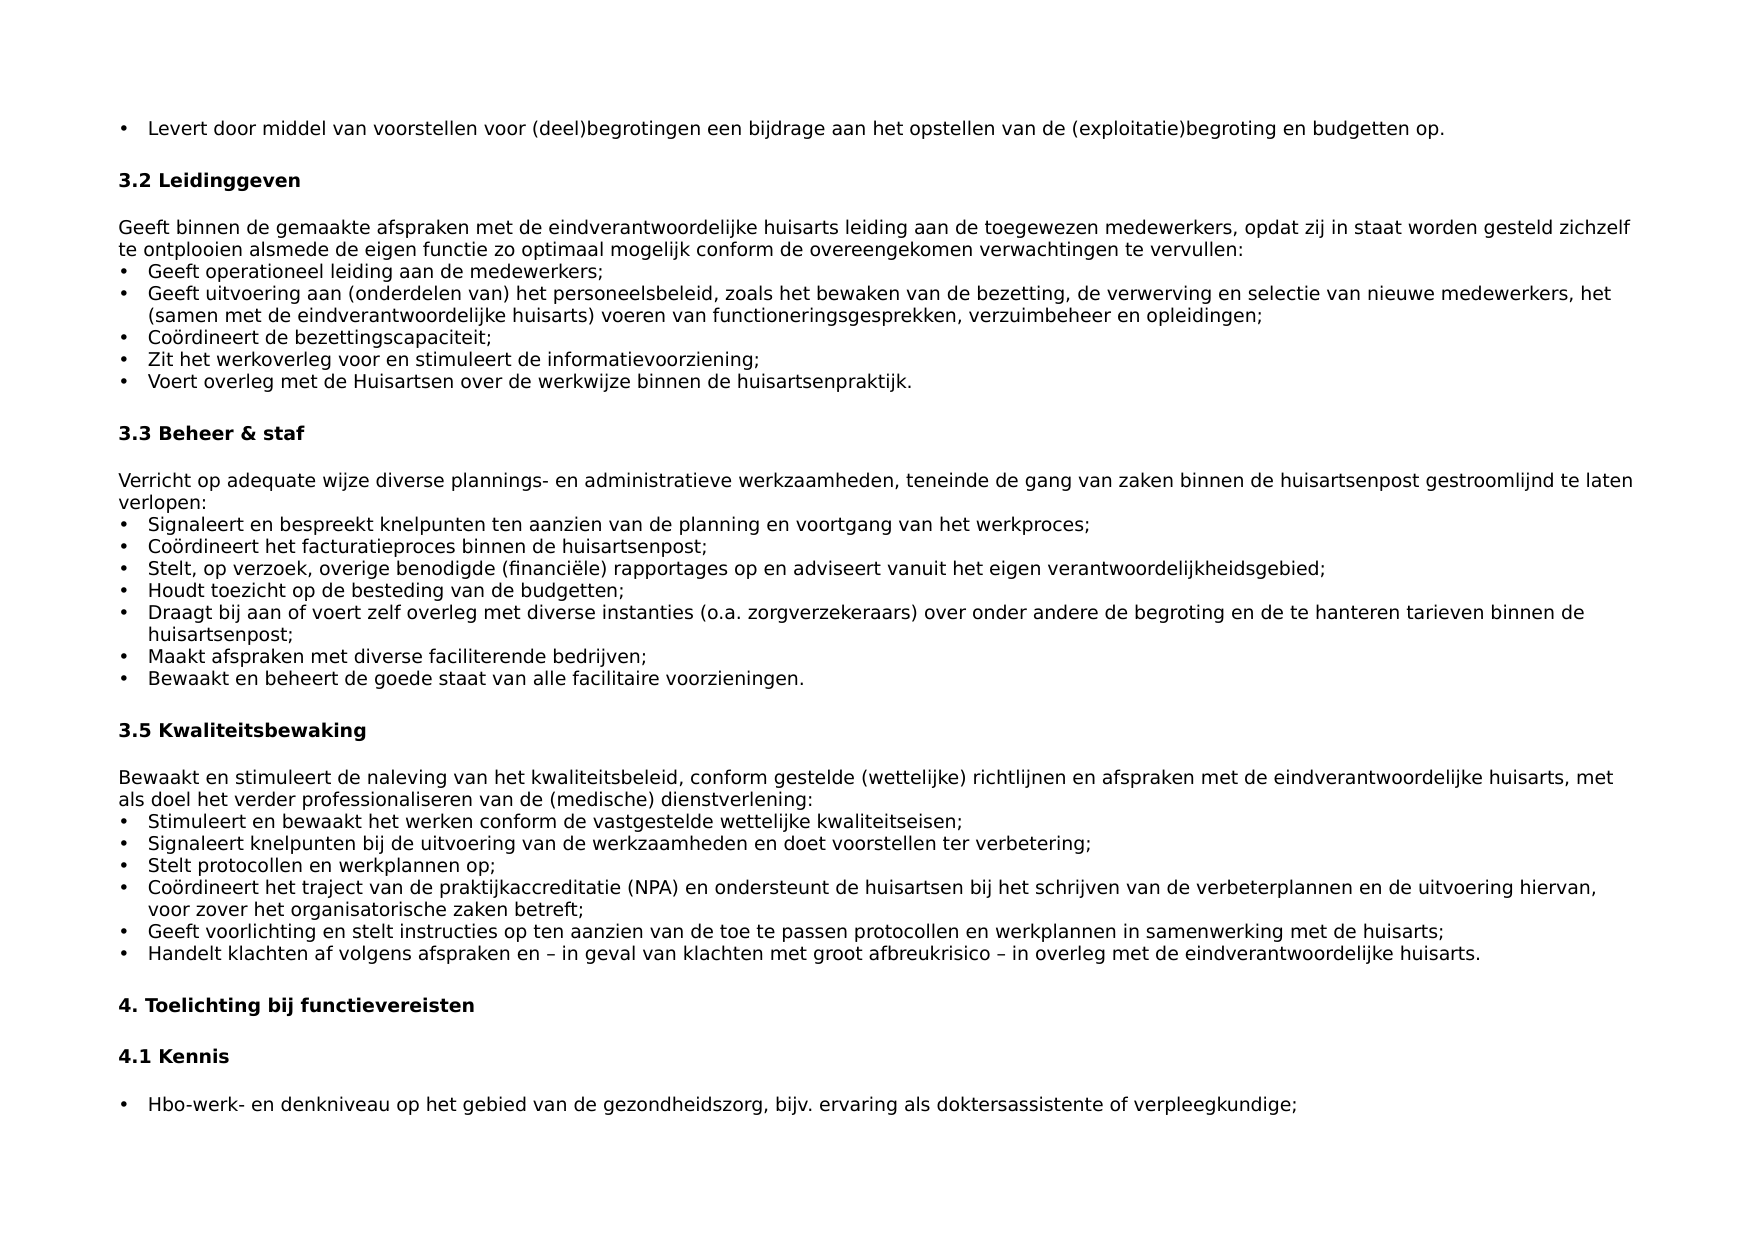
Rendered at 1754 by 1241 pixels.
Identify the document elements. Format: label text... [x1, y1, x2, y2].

text • Stelt protocollen en werkplannen op; [118, 854, 1636, 877]
text • Hbo-werk- en denkniveau op het gebied van de gezondheidszorg, bijv. ervaring als doktersassistente of verpleegkundige; [118, 1093, 1636, 1115]
text • Geeft operationeel leiding aan de medewerkers; [118, 261, 1636, 283]
text Verricht op adequate wijze diverse plannings- en administratieve werkzaamheden, teneinde de gang van zaken binnen de huisartsenpost gestroomlijnd te laten verlopen: [118, 470, 1636, 514]
text • Geeft uitvoering aan (onderdelen van) het personeelsbeleid, zoals het bewaken van de bezetting, de verwerving en selectie van nieuwe medewerkers, het (samen met de eindverantwoordelijke huisarts) voeren van functioneringsgesprekken, verzuimbeheer en opleidingen; [118, 283, 1636, 327]
subtitle 3.3 Beheer & staf [118, 423, 1636, 445]
subtitle 3.2 Leidinggeven [118, 170, 1636, 192]
text • Draagt bij aan of voert zelf overleg met diverse instanties (o.a. zorgverzekeraars) over onder andere de begroting en de te hanteren tarieven binnen de huisartsenpost; [118, 602, 1636, 646]
subtitle 4.1 Kennis [118, 1046, 1636, 1068]
text • Signaleert knelpunten bij de uitvoering van de werkzaamheden en doet voorstellen ter verbetering; [118, 833, 1636, 854]
text • Zit het werkoverleg voor en stimuleert de informatievoorziening; [118, 349, 1636, 371]
text • Levert door middel van voorstellen voor (deel)begrotingen een bijdrage aan het opstellen van de (exploitatie)begroting en budgetten op. [118, 118, 1636, 140]
text • Handelt klachten af volgens afspraken en – in geval van klachten met groot afbreukrisico – in overleg met de eindverantwoordelijke huisarts. [118, 942, 1636, 964]
text Bewaakt en stimuleert de naleving van het kwaliteitsbeleid, conform gestelde (wettelijke) richtlijnen en afspraken met de eindverantwoordelijke huisarts, met als doel het verder professionaliseren van de (medische) dienstverlening: [118, 767, 1636, 811]
text • Bewaakt en beheert de goede staat van alle facilitaire voorzieningen. [118, 668, 1636, 690]
subtitle 4. Toelichting bij functievereisten [118, 994, 1636, 1016]
text • Voert overleg met de Huisartsen over de werkwijze binnen de huisartsenpraktijk. [118, 371, 1636, 393]
text • Stelt, op verzoek, overige benodigde (financiële) rapportages op en adviseert vanuit het eigen verantwoordelijkheidsgebied; [118, 558, 1636, 580]
text • Coördineert de bezettingscapaciteit; [118, 327, 1636, 349]
text • Maakt afspraken met diverse faciliterende bedrijven; [118, 646, 1636, 668]
text • Geeft voorlichting en stelt instructies op ten aanzien van de toe te passen protocollen en werkplannen in samenwerking met de huisarts; [118, 921, 1636, 942]
text • Houdt toezicht op de besteding van de budgetten; [118, 580, 1636, 602]
text • Coördineert het facturatieproces binnen de huisartsenpost; [118, 536, 1636, 558]
text • Stimuleert en bewaakt het werken conform de vastgestelde wettelijke kwaliteitseisen; [118, 811, 1636, 833]
text Geeft binnen de gemaakte afspraken met de eindverantwoordelijke huisarts leiding aan de toegewezen medewerkers, opdat zij in staat worden gesteld zichzelf te ontplooien alsmede de eigen functie zo optimaal mogelijk conform de overeengekomen verwachtingen te vervullen: [118, 217, 1636, 261]
text • Coördineert het traject van de praktijkaccreditatie (NPA) en ondersteunt de huisartsen bij het schrijven van de verbeterplannen en de uitvoering hiervan, voor zover het organisatorische zaken betreft; [118, 877, 1636, 921]
text • Signaleert en bespreekt knelpunten ten aanzien van de planning en voortgang van het werkproces; [118, 514, 1636, 536]
subtitle 3.5 Kwaliteitsbewaking [118, 720, 1636, 742]
